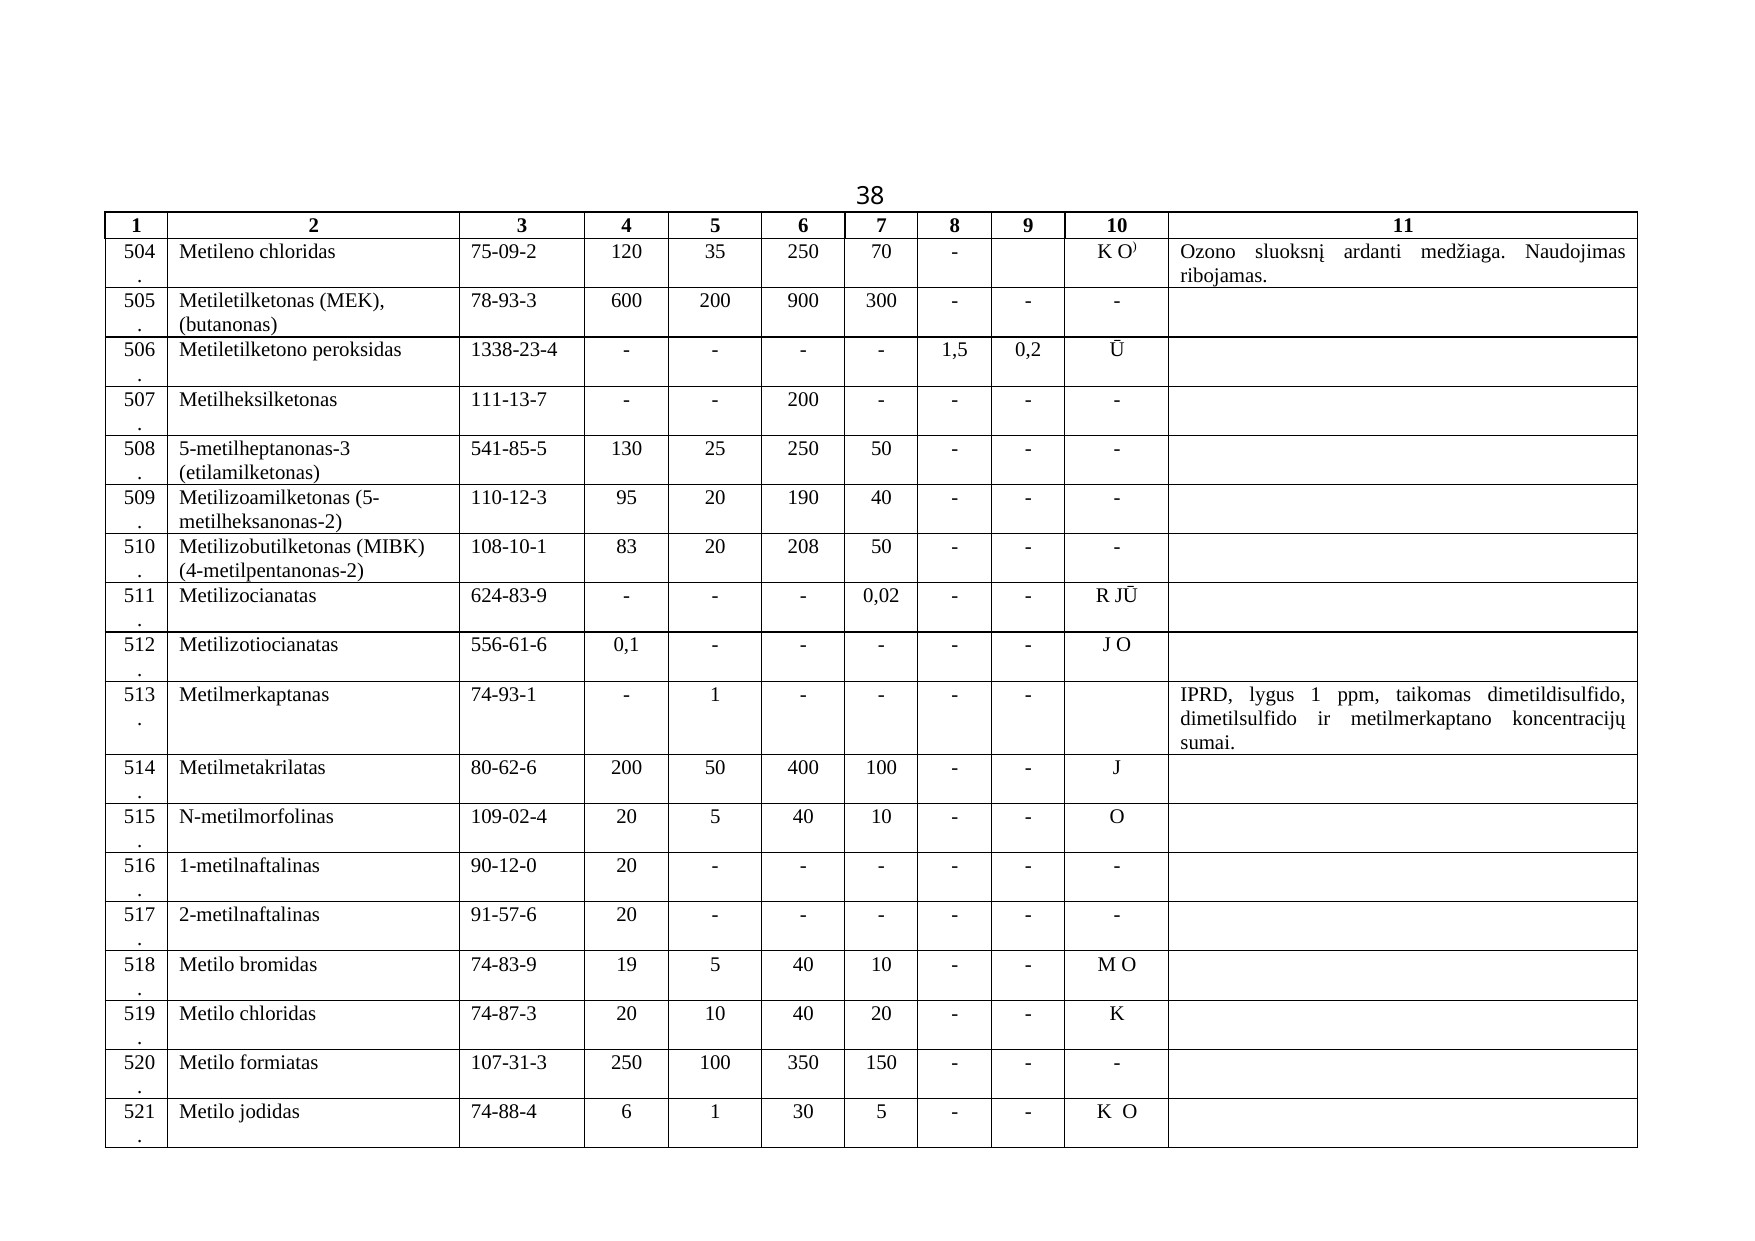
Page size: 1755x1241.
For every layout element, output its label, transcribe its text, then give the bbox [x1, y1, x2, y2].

table_cell - [845, 853, 917, 901]
table_cell O [1065, 804, 1168, 852]
table_cell 250 [585, 1050, 668, 1098]
table_cell 120 [585, 239, 668, 287]
table_cell [1169, 902, 1637, 950]
table_cell [106, 853, 167, 901]
table_cell 400 [762, 755, 844, 803]
table_cell [106, 755, 167, 803]
table_cell 78-93-3 [460, 288, 584, 336]
table_cell 250 [762, 239, 844, 287]
table_cell 0,02 [845, 583, 917, 631]
table_cell - [918, 288, 991, 336]
table_cell - [669, 633, 761, 681]
table_cell [106, 436, 167, 484]
table_header 5 [669, 213, 761, 238]
table_cell 100 [845, 755, 917, 803]
table_cell [1169, 583, 1637, 631]
table_cell 20 [585, 1001, 668, 1049]
table_cell [1169, 338, 1637, 386]
table_cell [1169, 1050, 1637, 1098]
table_cell R JŪ [1065, 583, 1168, 631]
table_cell [106, 288, 167, 336]
table_header 2 [168, 213, 459, 238]
table_cell 6 [585, 1099, 668, 1147]
table_cell - [762, 682, 844, 754]
table_cell [1169, 288, 1637, 336]
table_cell 5 [669, 951, 761, 999]
table_cell - [845, 682, 917, 754]
table_cell Metilizoamilketonas (5-metilheksanonas-2) [168, 485, 459, 533]
table_cell [106, 387, 167, 435]
table_cell 208 [762, 534, 844, 582]
table_cell 35 [669, 239, 761, 287]
table_header 6 [762, 213, 844, 238]
table_cell - [918, 485, 991, 533]
table_cell - [1065, 387, 1168, 435]
table_cell 110-12-3 [460, 485, 584, 533]
table_cell - [918, 387, 991, 435]
table_cell [1169, 633, 1637, 681]
table_cell - [918, 682, 991, 754]
table_cell J O [1065, 633, 1168, 681]
table_cell 150 [845, 1050, 917, 1098]
table_cell 40 [762, 1001, 844, 1049]
table_cell J [1065, 755, 1168, 803]
table_cell 5-metilheptanonas-3 (etilamilketonas) [168, 436, 459, 484]
table_cell - [992, 387, 1064, 435]
table_cell Metilheksilketonas [168, 387, 459, 435]
table_cell Metilo jodidas [168, 1099, 459, 1147]
table_cell - [918, 755, 991, 803]
table_cell [1169, 1001, 1637, 1049]
table_cell N-metilmorfolinas [168, 804, 459, 852]
table_cell [1169, 436, 1637, 484]
table_cell 1338-23-4 [460, 338, 584, 386]
table_cell - [992, 1050, 1064, 1098]
table_cell Ozono sluoksnį ardanti medžiaga. Naudojimas ribojamas. [1169, 239, 1637, 287]
table_cell 1,5 [918, 338, 991, 386]
table_cell - [992, 485, 1064, 533]
table_cell Metilo bromidas [168, 951, 459, 999]
table_cell 74-93-1 [460, 682, 584, 754]
table_cell 0,2 [992, 338, 1064, 386]
table_cell [106, 951, 167, 999]
table_cell M O [1065, 951, 1168, 999]
table_cell Metiletilketono peroksidas [168, 338, 459, 386]
table_cell - [669, 583, 761, 631]
table_cell - [762, 902, 844, 950]
table_cell - [992, 1099, 1064, 1147]
table_cell - [992, 755, 1064, 803]
table_cell Metilo chloridas [168, 1001, 459, 1049]
table_cell - [762, 583, 844, 631]
table_cell 20 [669, 485, 761, 533]
table_cell 624-83-9 [460, 583, 584, 631]
table_cell [1169, 534, 1637, 582]
table_cell [992, 239, 1064, 287]
table_cell - [918, 951, 991, 999]
table_cell 90-12-0 [460, 853, 584, 901]
table_cell Metilizobutilketonas (MIBK) (4-metilpentanonas-2) [168, 534, 459, 582]
table_cell 350 [762, 1050, 844, 1098]
table_cell 0,1 [585, 633, 668, 681]
table_cell - [918, 804, 991, 852]
table_cell 107-31-3 [460, 1050, 584, 1098]
table_cell - [918, 853, 991, 901]
table_cell - [585, 682, 668, 754]
table_cell [106, 1001, 167, 1049]
table_header 10 [1066, 213, 1168, 238]
table_cell Metilmetakrilatas [168, 755, 459, 803]
table_cell - [992, 853, 1064, 901]
table_cell 111-13-7 [460, 387, 584, 435]
table_cell - [1065, 902, 1168, 950]
table_cell 200 [669, 288, 761, 336]
table_cell - [992, 1001, 1064, 1049]
table_cell - [1065, 853, 1168, 901]
table_cell - [1065, 436, 1168, 484]
table_cell Metilizotiocianatas [168, 633, 459, 681]
table_cell - [918, 902, 991, 950]
table_cell - [762, 338, 844, 386]
table_header 3 [460, 213, 584, 238]
table_cell Metilmerkaptanas [168, 682, 459, 754]
table_cell 10 [845, 951, 917, 999]
table_cell 5 [669, 804, 761, 852]
table_cell - [992, 436, 1064, 484]
table_header 8 [918, 213, 991, 238]
table_cell - [585, 583, 668, 631]
table_cell [106, 633, 167, 681]
table_cell [106, 485, 167, 533]
table_cell - [669, 902, 761, 950]
table_cell 83 [585, 534, 668, 582]
table_cell - [918, 1099, 991, 1147]
table_cell 100 [669, 1050, 761, 1098]
table_cell 70 [845, 239, 917, 287]
table_cell [106, 1050, 167, 1098]
table_cell 541-85-5 [460, 436, 584, 484]
table_cell K [1065, 1001, 1168, 1049]
table_cell 250 [762, 436, 844, 484]
table_cell 200 [585, 755, 668, 803]
table_cell - [762, 853, 844, 901]
table_cell 50 [845, 534, 917, 582]
table_cell 109-02-4 [460, 804, 584, 852]
table_cell [1169, 1099, 1637, 1147]
table_cell [106, 804, 167, 852]
table_cell [106, 682, 167, 754]
table_cell 74-87-3 [460, 1001, 584, 1049]
table_cell Metileno chloridas [168, 239, 459, 287]
table_cell - [669, 387, 761, 435]
table_cell Ū [1065, 338, 1168, 386]
table_cell [1169, 853, 1637, 901]
table_cell 5 [845, 1099, 917, 1147]
table_cell 1 [669, 682, 761, 754]
table_cell [1169, 387, 1637, 435]
table_cell [1169, 951, 1637, 999]
table_cell Metilo formiatas [168, 1050, 459, 1098]
table_cell Metiletilketonas (MEK), (butanonas) [168, 288, 459, 336]
table_cell 25 [669, 436, 761, 484]
table_cell - [918, 1050, 991, 1098]
table_cell - [992, 804, 1064, 852]
table_cell [106, 534, 167, 582]
table_cell 200 [762, 387, 844, 435]
table_cell [106, 239, 167, 287]
table_cell - [669, 338, 761, 386]
table_header 11 [1169, 213, 1637, 238]
table_cell 75-09-2 [460, 239, 584, 287]
table_cell 20 [585, 853, 668, 901]
table_cell 20 [585, 902, 668, 950]
table_cell 1 [669, 1099, 761, 1147]
table_cell - [992, 534, 1064, 582]
table_cell 74-83-9 [460, 951, 584, 999]
table_cell - [1065, 534, 1168, 582]
table_cell 20 [669, 534, 761, 582]
table_cell - [992, 951, 1064, 999]
table_cell 50 [669, 755, 761, 803]
table_cell 20 [845, 1001, 917, 1049]
table_cell 130 [585, 436, 668, 484]
table_cell [1169, 804, 1637, 852]
table_cell 30 [762, 1099, 844, 1147]
table_cell - [992, 583, 1064, 631]
table_cell - [992, 682, 1064, 754]
table_cell [1169, 755, 1637, 803]
table_cell - [918, 436, 991, 484]
table_cell 556-61-6 [460, 633, 584, 681]
table_cell [1065, 682, 1168, 754]
table_cell - [845, 387, 917, 435]
table_cell [106, 583, 167, 631]
table_cell 2-metilnaftalinas [168, 902, 459, 950]
table_cell - [1065, 288, 1168, 336]
table_cell - [918, 239, 991, 287]
table_cell - [762, 633, 844, 681]
table_cell - [845, 633, 917, 681]
table_cell [106, 338, 167, 386]
table_cell 190 [762, 485, 844, 533]
table_cell - [918, 583, 991, 631]
table_cell 40 [762, 951, 844, 999]
table_cell - [992, 288, 1064, 336]
table_cell - [918, 633, 991, 681]
table_header 9 [992, 213, 1064, 238]
table_cell 95 [585, 485, 668, 533]
table_cell K O) [1065, 239, 1168, 287]
table_cell 10 [669, 1001, 761, 1049]
table_cell 74-88-4 [460, 1099, 584, 1147]
table_cell - [585, 338, 668, 386]
table_cell Metilizocianatas [168, 583, 459, 631]
table_header 1 [106, 213, 167, 238]
table_cell - [992, 902, 1064, 950]
table_cell - [992, 633, 1064, 681]
table_cell 1-metilnaftalinas [168, 853, 459, 901]
table_header 7 [846, 213, 917, 238]
table_cell - [669, 853, 761, 901]
table_cell 600 [585, 288, 668, 336]
table_cell [106, 902, 167, 950]
table_cell - [585, 387, 668, 435]
table_cell K O [1065, 1099, 1168, 1147]
table_cell IPRD, lygus 1 ppm, taikomas dimetildisulfido, dimetilsulfido ir metilmerkaptano koncentracijų sumai. [1169, 682, 1637, 754]
table_cell [106, 1099, 167, 1147]
table_cell 40 [845, 485, 917, 533]
table_header 4 [585, 213, 668, 238]
table_cell - [918, 534, 991, 582]
table_cell [1169, 485, 1637, 533]
table_cell 40 [762, 804, 844, 852]
table_cell - [1065, 485, 1168, 533]
table_cell 19 [585, 951, 668, 999]
table_cell 10 [845, 804, 917, 852]
table_cell - [918, 1001, 991, 1049]
table_cell 20 [585, 804, 668, 852]
table_cell 108-10-1 [460, 534, 584, 582]
table_cell - [845, 338, 917, 386]
table_cell 900 [762, 288, 844, 336]
table_cell 50 [845, 436, 917, 484]
table_cell 91-57-6 [460, 902, 584, 950]
table_cell 300 [845, 288, 917, 336]
table_cell 80-62-6 [460, 755, 584, 803]
table_cell - [1065, 1050, 1168, 1098]
table_cell - [845, 902, 917, 950]
